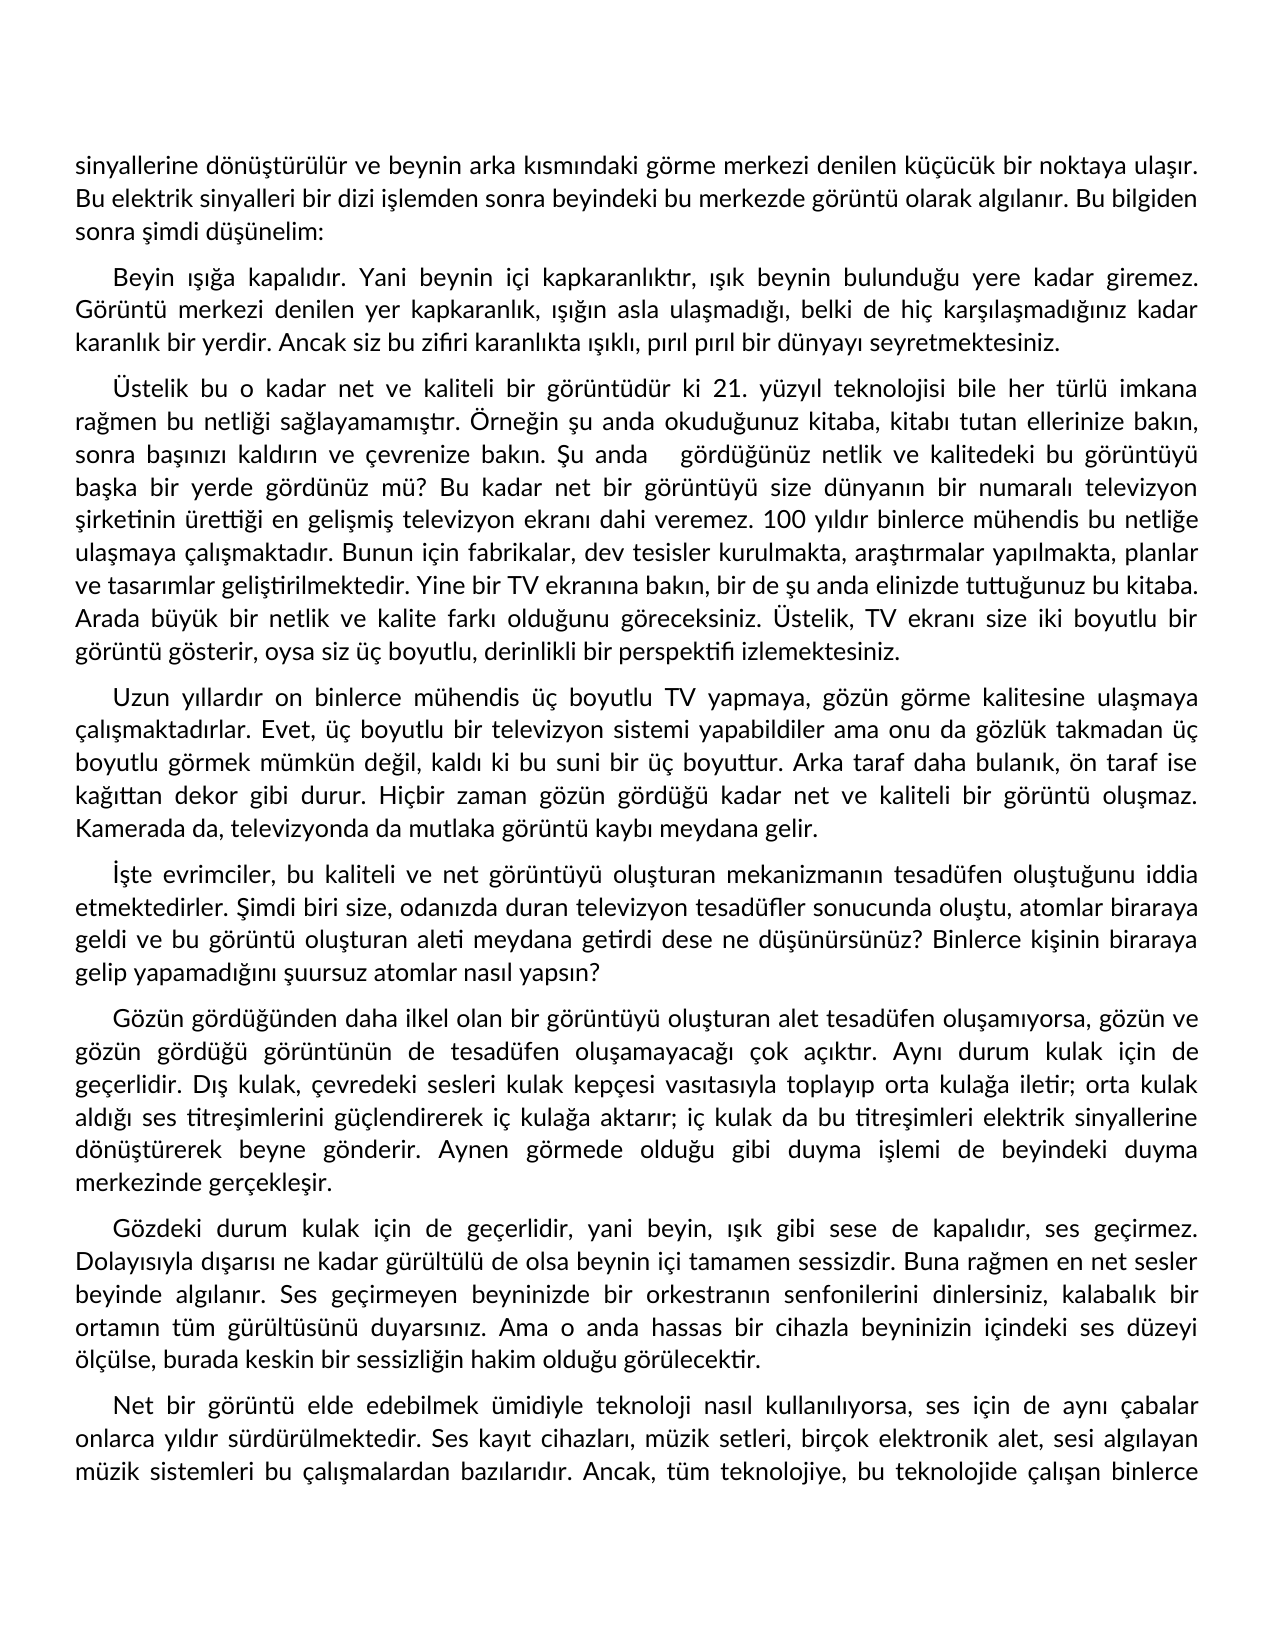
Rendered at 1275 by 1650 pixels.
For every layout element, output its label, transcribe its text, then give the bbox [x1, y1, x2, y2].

text Gözdeki durum kulak için de geçerlidir, yani beyin, ışık gibi sese de kapalıdır, ses geçirmez. Dolayısıyla dışarısı ne kadar gürültülü de olsa beynin içi tamamen sessizdir. Buna rağmen en net sesler beyinde algılanır. Ses geçirmeyen beyninizde bir orkestranın senfonilerini dinlersiniz, kalabalık bir ortamın tüm gürültüsünü duyarsınız. Ama o anda hassas bir cihazla beyninizin içindeki ses düzeyi ölçülse, burada keskin bir sessizliğin hakim olduğu görülecektir. [75, 1212, 1200, 1374]
text İşte evrimciler, bu kaliteli ve net görüntüyü oluşturan mekanizmanın tesadüfen oluştuğunu iddia etmektedirler. Şimdi biri size, odanızda duran televizyon tesadüfler sonucunda oluştu, atomlar biraraya geldi ve bu görüntü oluşturan aleti meydana getirdi dese ne düşünürsünüz? Binlerce kişinin biraraya gelip yapamadığını şuursuz atomlar nasıl yapsın? [75, 858, 1200, 987]
text Uzun yıllardır on binlerce mühendis üç boyutlu TV yapmaya, gözün görme kalitesine ulaşmaya çalışmaktadırlar. Evet, üç boyutlu bir televizyon sistemi yapabildiler ama onu da gözlük takmadan üç boyutlu görmek mümkün değil, kaldı ki bu suni bir üç boyuttur. Arka taraf daha bulanık, ön taraf ise kağıttan dekor gibi durur. Hiçbir zaman gözün gördüğü kadar net ve kaliteli bir görüntü oluşmaz. Kamerada da, televizyonda da mutlaka görüntü kaybı meydana gelir. [75, 681, 1200, 843]
text sinyallerine dönüştürülür ve beynin arka kısmındaki görme merkezi denilen küçücük bir noktaya ulaşır. Bu elektrik sinyalleri bir dizi işlemden sonra beyindeki bu merkezde görüntü olarak algılanır. Bu bilgiden sonra şimdi düşünelim: [75, 150, 1200, 246]
text Üstelik bu o kadar net ve kaliteli bir görüntüdür ki 21. yüzyıl teknolojisi bile her türlü imkana rağmen bu netliği sağlayamamıştır. Örneğin şu anda okuduğunuz kitaba, kitabı tutan ellerinize bakın, sonra başınızı kaldırın ve çevrenize bakın. Şu anda gördüğünüz netlik ve kalitedeki bu görüntüyü başka bir yerde gördünüz mü? Bu kadar net bir görüntüyü size dünyanın bir numaralı televizyon şirketinin ürettiği en gelişmiş televizyon ekranı dahi veremez. 100 yıldır binlerce mühendis bu netliğe ulaşmaya çalışmaktadır. Bunun için fabrikalar, dev tesisler kurulmakta, araştırmalar yapılmakta, planlar ve tasarımlar geliştirilmektedir. Yine bir TV ekranına bakın, bir de şu anda elinizde tuttuğunuz bu kitaba. Arada büyük bir netlik ve kalite farkı olduğunu göreceksiniz. Üstelik, TV ekranı size iki boyutlu bir görüntü gösterir, oysa siz üç boyutlu, derinlikli bir perspektifi izlemektesiniz. [75, 372, 1200, 666]
text Beyin ışığa kapalıdır. Yani beynin içi kapkaranlıktır, ışık beynin bulunduğu yere kadar giremez. Görüntü merkezi denilen yer kapkaranlık, ışığın asla ulaşmadığı, belki de hiç karşılaşmadığınız kadar karanlık bir yerdir. Ancak siz bu zifiri karanlıkta ışıklı, pırıl pırıl bir dünyayı seyretmektesiniz. [75, 261, 1200, 357]
text Gözün gördüğünden daha ilkel olan bir görüntüyü oluşturan alet tesadüfen oluşamıyorsa, gözün ve gözün gördüğü görüntünün de tesadüfen oluşamayacağı çok açıktır. Aynı durum kulak için de geçerlidir. Dış kulak, çevredeki sesleri kulak kepçesi vasıtasıyla toplayıp orta kulağa iletir; orta kulak aldığı ses titreşimlerini güçlendirerek iç kulağa aktarır; iç kulak da bu titreşimleri elektrik sinyallerine dönüştürerek beyne gönderir. Aynen görmede olduğu gibi duyma işlemi de beyindeki duyma merkezinde gerçekleşir. [75, 1002, 1200, 1197]
text Net bir görüntü elde edebilmek ümidiyle teknoloji nasıl kullanılıyorsa, ses için de aynı çabalar onlarca yıldır sürdürülmektedir. Ses kayıt cihazları, müzik setleri, birçok elektronik alet, sesi algılayan müzik sistemleri bu çalışmalardan bazılarıdır. Ancak, tüm teknolojiye, bu teknolojide çalışan binlerce [75, 1389, 1200, 1485]
